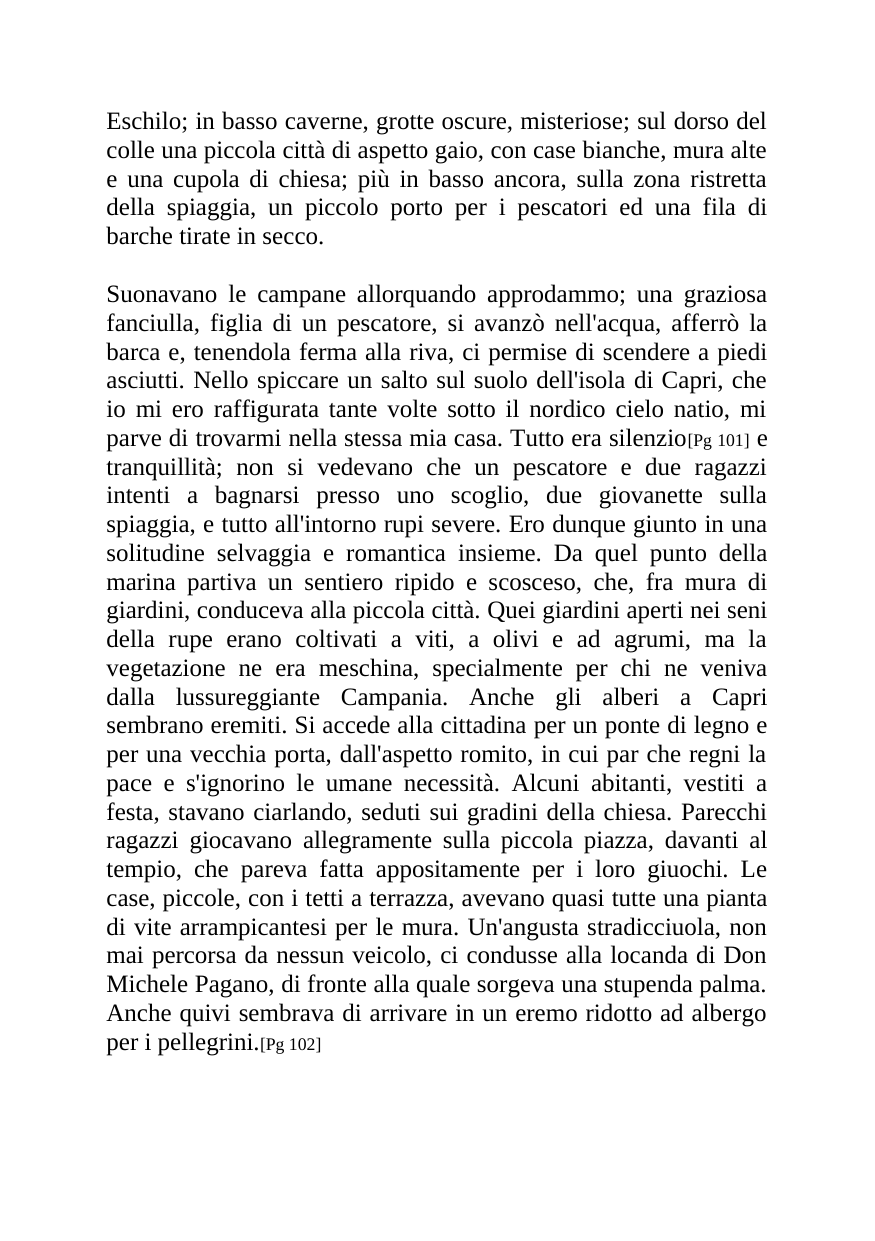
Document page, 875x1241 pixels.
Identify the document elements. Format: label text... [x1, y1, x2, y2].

text Eschilo; in basso caverne, grotte oscure, misteriose; sul dorso del colle una piccola città di aspetto gaio, con case bianche, mura alte e una cupola di chiesa; più in basso ancora, sulla zona ristretta della spiaggia, un piccolo porto per i pescatori ed una fila di barche tirate in secco. [106, 106, 768, 250]
text Suonavano le campane allorquando approdammo; una graziosa fanciulla, figlia di un pescatore, si avanzò nell'acqua, afferrò la barca e, tenendola ferma alla riva, ci permise di scendere a piedi asciutti. Nello spiccare un salto sul suolo dell'isola di Capri, che io mi ero raffigurata tante volte sotto il nordico cielo natio, mi parve di trovarmi nella stessa mia casa. Tutto era silenzio[Pg 101] e tranquillità; non si vedevano che un pescatore e due ragazzi intenti a bagnarsi presso uno scoglio, due giovanette sulla spiaggia, e tutto all'intorno rupi severe. Ero dunque giunto in una solitudine selvaggia e romantica insieme. Da quel punto della marina partiva un sentiero ripido e scosceso, che, fra mura di giardini, conduceva alla piccola città. Quei giardini aperti nei seni della rupe erano coltivati a viti, a olivi e ad agrumi, ma la vegetazione ne era meschina, specialmente per chi ne veniva dalla lussureggiante Campania. Anche gli alberi a Capri sembrano eremiti. Si accede alla cittadina per un ponte di legno e per una vecchia porta, dall'aspetto romito, in cui par che regni la pace e s'ignorino le umane necessità. Alcuni abitanti, vestiti a festa, stavano ciarlando, seduti sui gradini della chiesa. Parecchi ragazzi giocavano allegramente sulla piccola piazza, davanti al tempio, che pareva fatta appositamente per i loro giuochi. Le case, piccole, con i tetti a terrazza, avevano quasi tutte una pianta di vite arrampicantesi per le mura. Un'angusta stradicciuola, non mai percorsa da nessun veicolo, ci condusse alla locanda di Don Michele Pagano, di fronte alla quale sorgeva una stupenda palma. Anche quivi sembrava di arrivare in un eremo ridotto ad albergo per i pellegrini.[Pg 102] [106, 279, 768, 1055]
